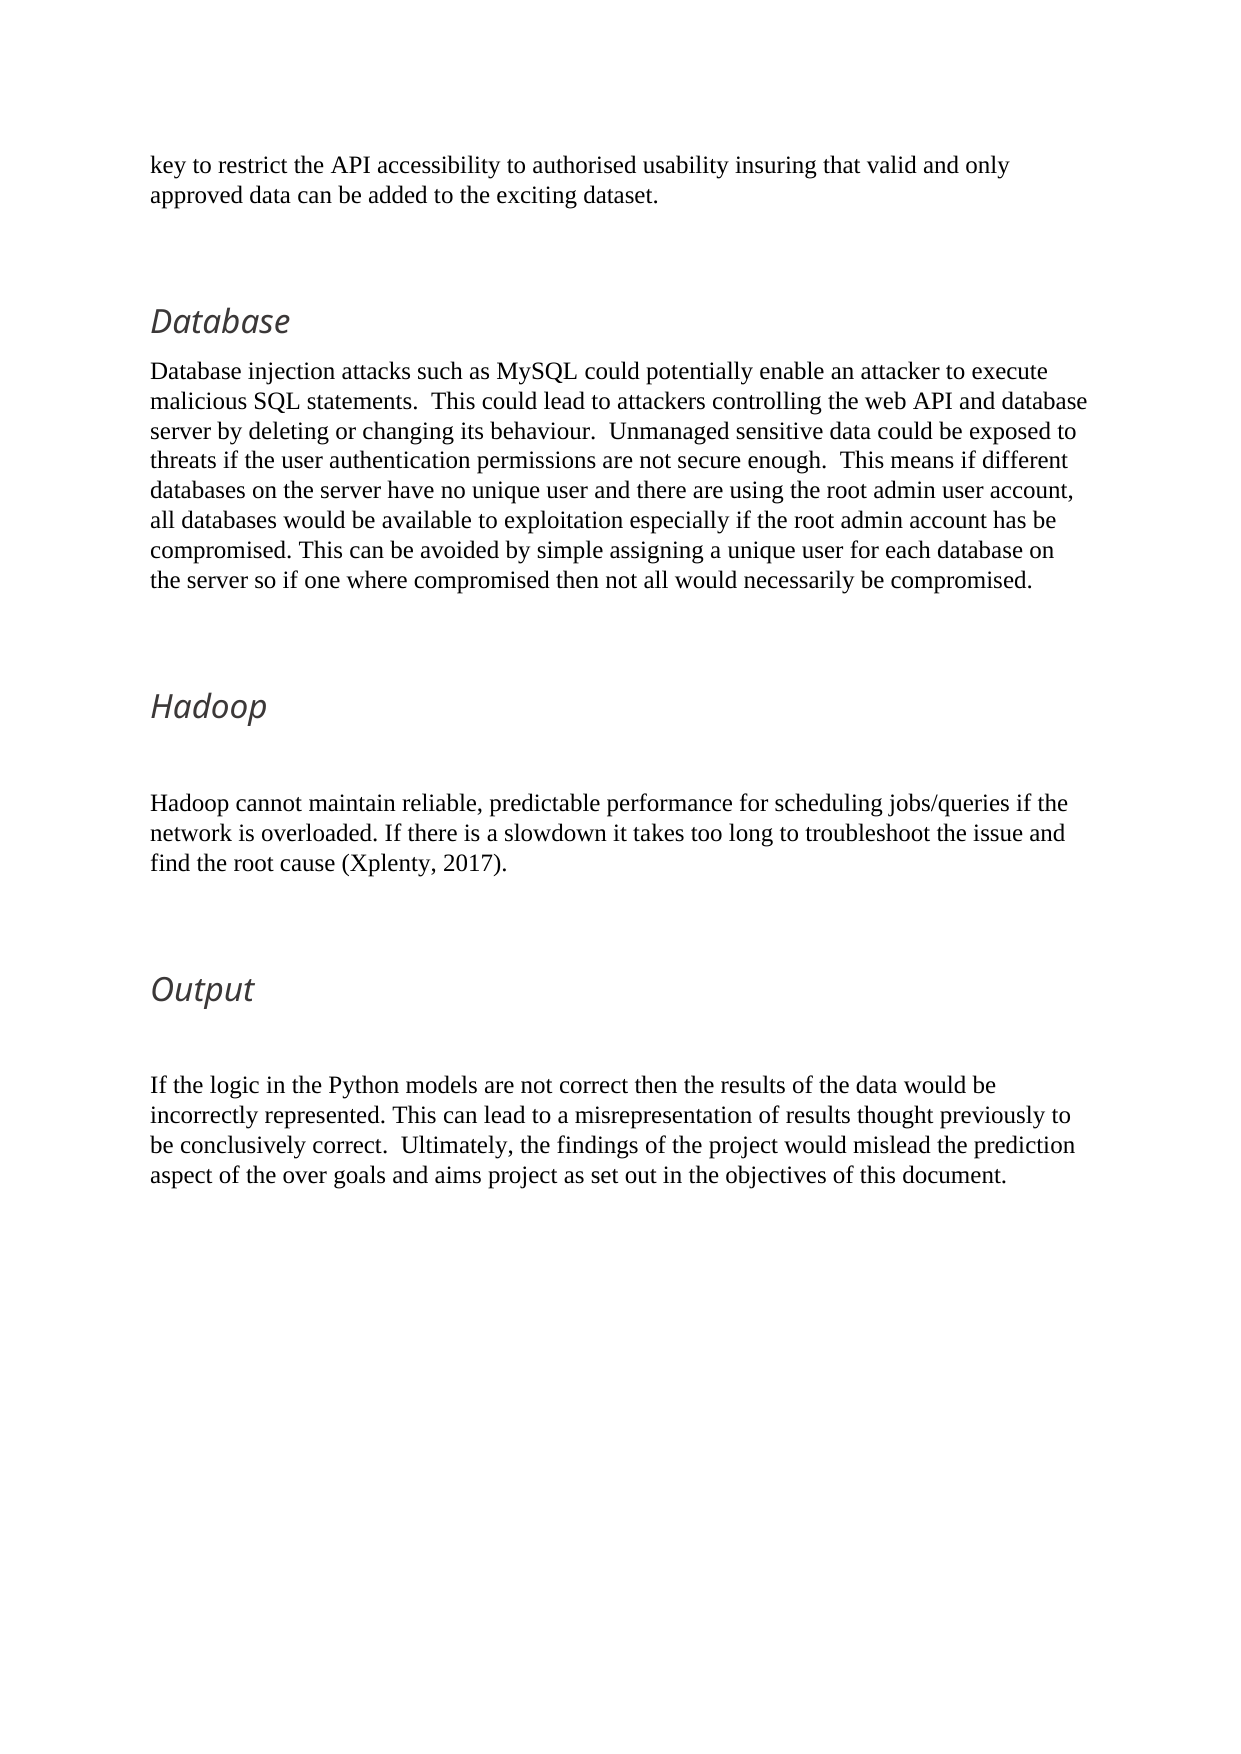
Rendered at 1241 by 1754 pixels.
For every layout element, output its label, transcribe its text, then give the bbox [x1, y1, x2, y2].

text Hadoop cannot maintain reliable, predictable performance for scheduling jobs/queries if the network is overloaded. If there is a slowdown it takes too long to troubleshoot the issue and find the root cause (Xplenty, 2017). [150, 788, 1090, 876]
title Hadoop [150, 683, 1090, 729]
title Output [150, 966, 1090, 1011]
title Database [150, 298, 1090, 343]
text key to restrict the API accessibility to authorised usability insuring that valid and only approved data can be added to the exciting dataset. [150, 150, 1090, 209]
text Database injection attacks such as MySQL could potentially enable an attacker to execute malicious SQL statements. This could lead to attackers controlling the web API and database server by deleting or changing its behaviour. Unmanaged sensitive data could be exposed to threats if the user authentication permissions are not secure enough. This means if different databases on the server have no unique user and there are using the root admin user account, all databases would be available to exploitation especially if the root admin account has be compromised. This can be avoided by simple assigning a unique user for each database on the server so if one where compromised then not all would necessarily be compromised. [150, 356, 1090, 594]
text If the logic in the Python models are not correct then the results of the data would be incorrectly represented. This can lead to a misrepresentation of results thought previously to be conclusively correct. Ultimately, the findings of the project would mislead the prediction aspect of the over goals and aims project as set out in the objectives of this document. [150, 1070, 1090, 1189]
